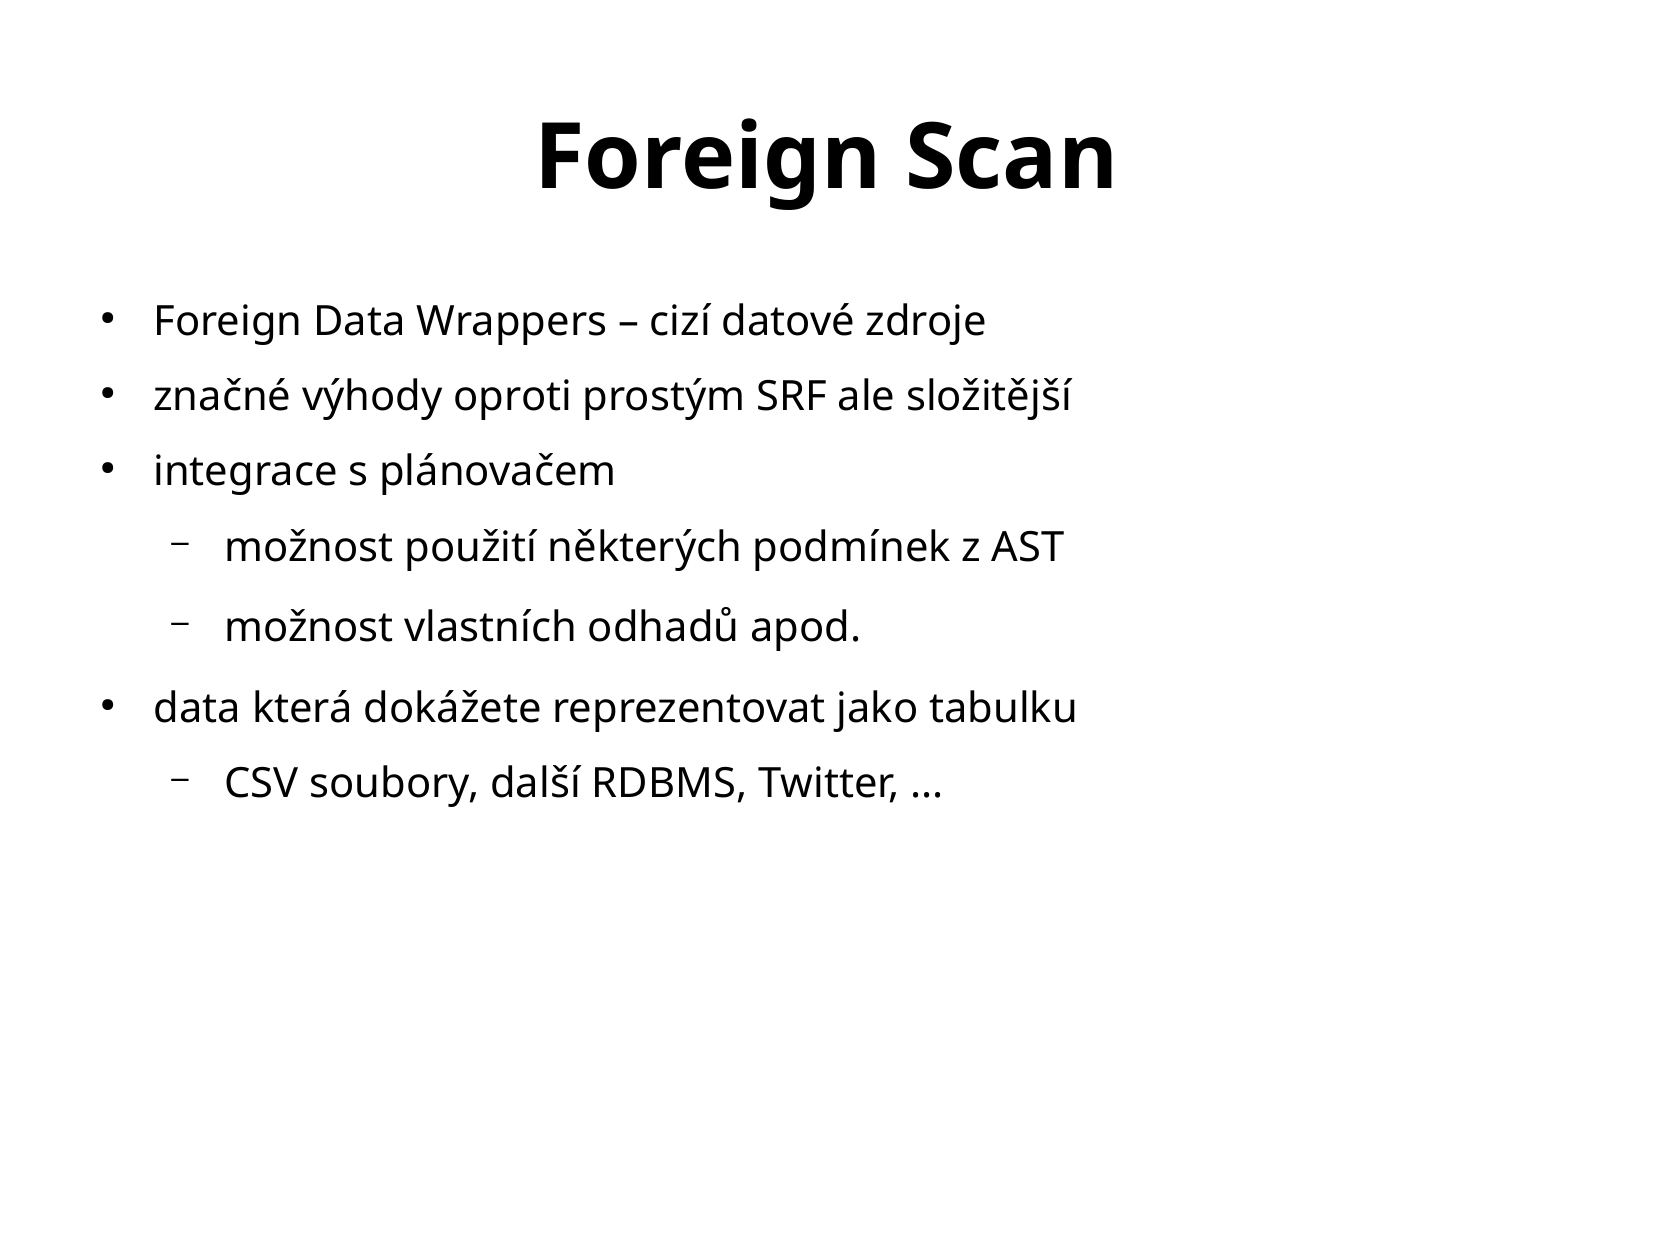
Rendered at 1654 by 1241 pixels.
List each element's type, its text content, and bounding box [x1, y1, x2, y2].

list Foreign Data Wrappers – cizí datové zdroje značné výhody oproti prostým SRF ale složitější integrace s plánovačem možnost použití některých podmínek z AST možnost vlastních odhadů apod. data která dokážete reprezentovat jako tabulku CSV soubory, další RDBMS, Twitter, ... [82, 290, 1538, 1156]
title Foreign Scan [82, 49, 1571, 257]
